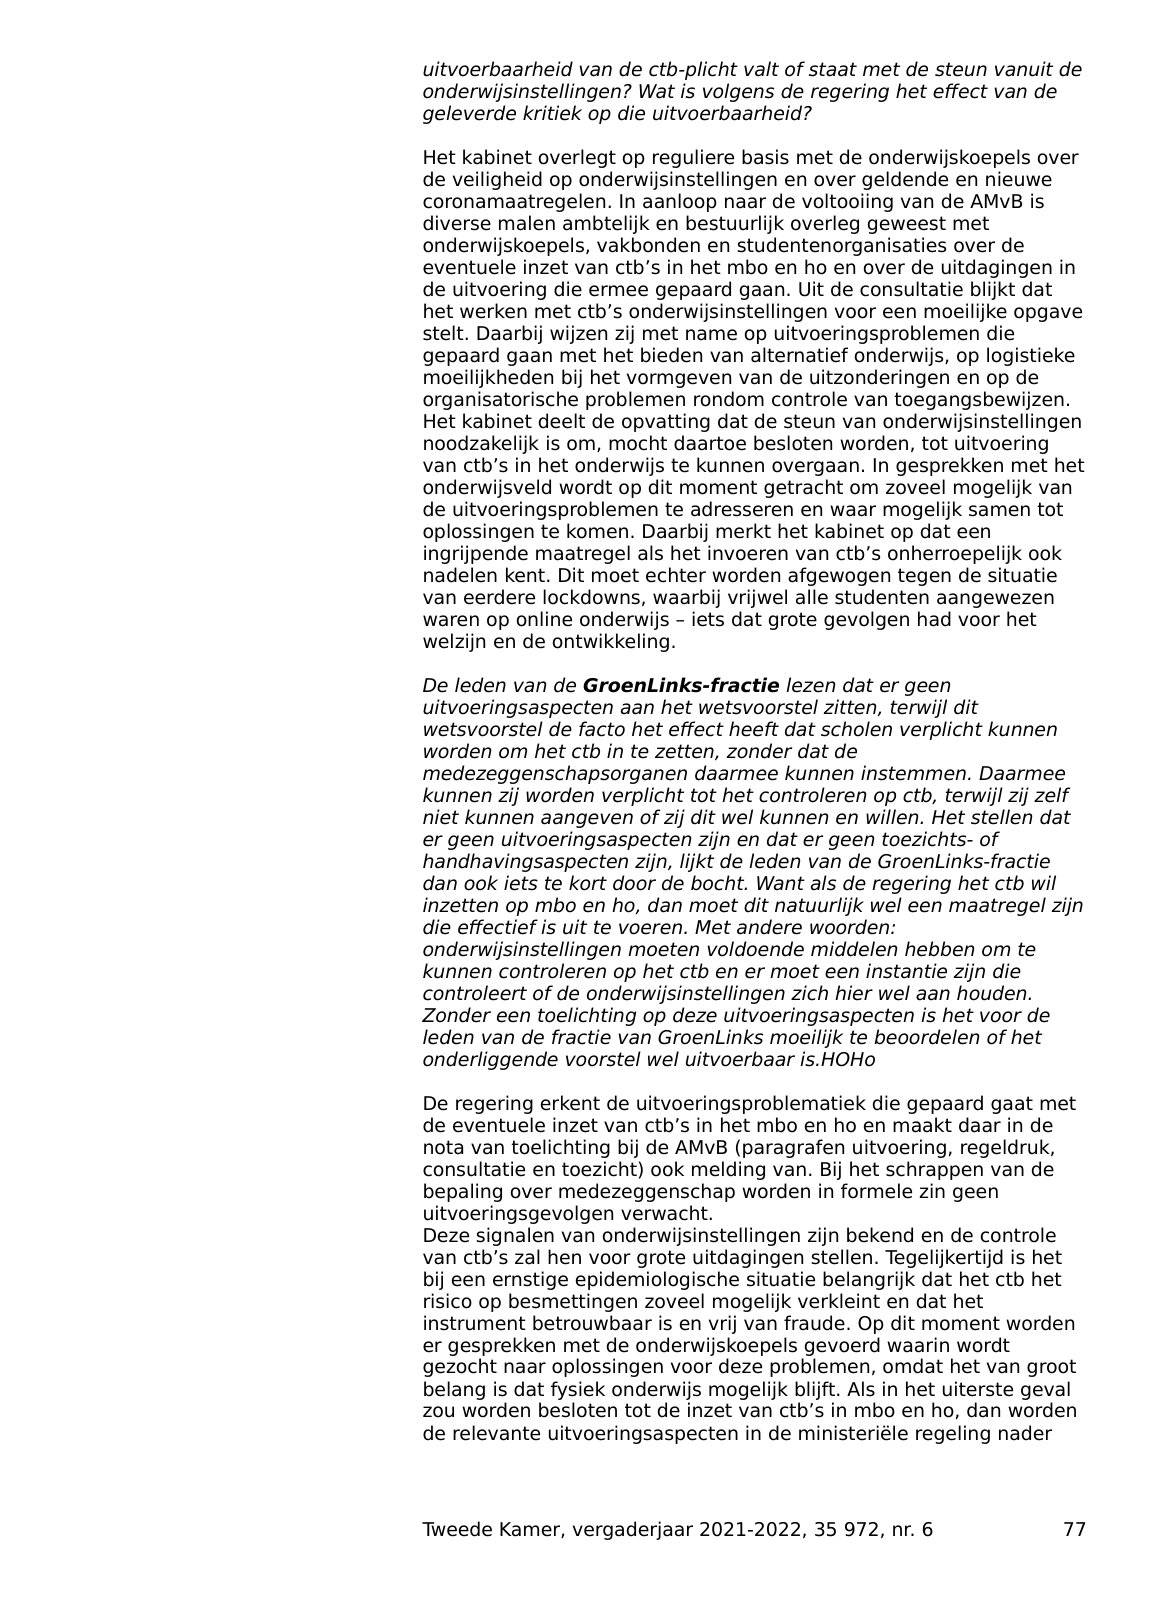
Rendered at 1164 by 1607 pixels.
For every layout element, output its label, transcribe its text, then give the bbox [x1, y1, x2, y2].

text De regering erkent de uitvoeringsproblematiek die gepaard gaat met de eventuele inzet van ctb’s in het mbo en ho en maakt daar in de nota van toelichting bij de AMvB (paragrafen uitvoering, regeldruk, consultatie en toezicht) ook melding van. Bij het schrappen van de bepaling over medezeggenschap worden in formele zin geen uitvoeringsgevolgen verwacht. [422, 1093, 1087, 1224]
text Het kabinet deelt de opvatting dat de steun van onderwijsinstellingen noodzakelijk is om, mocht daartoe besloten worden, tot uitvoering van ctb’s in het onderwijs te kunnen overgaan. In gesprekken met het onderwijsveld wordt op dit moment getracht om zoveel mogelijk van de uitvoeringsproblemen te adresseren en waar mogelijk samen tot oplossingen te komen. Daarbij merkt het kabinet op dat een ingrijpende maatregel als het invoeren van ctb’s onherroepelijk ook nadelen kent. Dit moet echter worden afgewogen tegen de situatie van eerdere lockdowns, waarbij vrijwel alle studenten aangewezen waren op online onderwijs – iets dat grote gevolgen had voor het welzijn en de ontwikkeling. [422, 411, 1087, 653]
text Het kabinet overlegt op reguliere basis met de onderwijskoepels over de veiligheid op onderwijsinstellingen en over geldende en nieuwe coronamaatregelen. In aanloop naar de voltooiing van de AMvB is diverse malen ambtelijk en bestuurlijk overleg geweest met onderwijskoepels, vakbonden en studentenorganisaties over de eventuele inzet van ctb’s in het mbo en ho en over de uitdagingen in de uitvoering die ermee gepaard gaan. Uit de consultatie blijkt dat het werken met ctb’s onderwijsinstellingen voor een moeilijke opgave stelt. Daarbij wijzen zij met name op uitvoeringsproblemen die gepaard gaan met het bieden van alternatief onderwijs, op logistieke moeilijkheden bij het vormgeven van de uitzonderingen en op de organisatorische problemen rondom controle van toegangsbewijzen. [422, 147, 1087, 411]
text De leden van de GroenLinks-fractie lezen dat er geen uitvoeringsaspecten aan het wetsvoorstel zitten, terwijl dit wetsvoorstel de facto het effect heeft dat scholen verplicht kunnen worden om het ctb in te zetten, zonder dat de medezeggenschapsorganen daarmee kunnen instemmen. Daarmee kunnen zij worden verplicht tot het controleren op ctb, terwijl zij zelf niet kunnen aangeven of zij dit wel kunnen en willen. Het stellen dat er geen uitvoeringsaspecten zijn en dat er geen toezichts- of handhavingsaspecten zijn, lijkt de leden van de GroenLinks-fractie dan ook iets te kort door de bocht. Want als de regering het ctb wil inzetten op mbo en ho, dan moet dit natuurlijk wel een maatregel zijn die effectief is uit te voeren. Met andere woorden: onderwijsinstellingen moeten voldoende middelen hebben om te kunnen controleren op het ctb en er moet een instantie zijn die controleert of de onderwijsinstellingen zich hier wel aan houden. Zonder een toelichting op deze uitvoeringsaspecten is het voor de leden van de fractie van GroenLinks moeilijk te beoordelen of het onderliggende voorstel wel uitvoerbaar is.HOHo [422, 675, 1087, 1071]
text Deze signalen van onderwijsinstellingen zijn bekend en de controle van ctb’s zal hen voor grote uitdagingen stellen. Tegelijkertijd is het bij een ernstige epidemiologische situatie belangrijk dat het ctb het risico op besmettingen zoveel mogelijk verkleint en dat het instrument betrouwbaar is en vrij van fraude. Op dit moment worden er gesprekken met de onderwijskoepels gevoerd waarin wordt gezocht naar oplossingen voor deze problemen, omdat het van groot belang is dat fysiek onderwijs mogelijk blijft. Als in het uiterste geval zou worden besloten tot de inzet van ctb’s in mbo en ho, dan worden de relevante uitvoeringsaspecten in de ministeriële regeling nader [422, 1224, 1087, 1444]
text uitvoerbaarheid van de ctb-plicht valt of staat met de steun vanuit de onderwijsinstellingen? Wat is volgens de regering het effect van de geleverde kritiek op die uitvoerbaarheid? [422, 59, 1087, 125]
